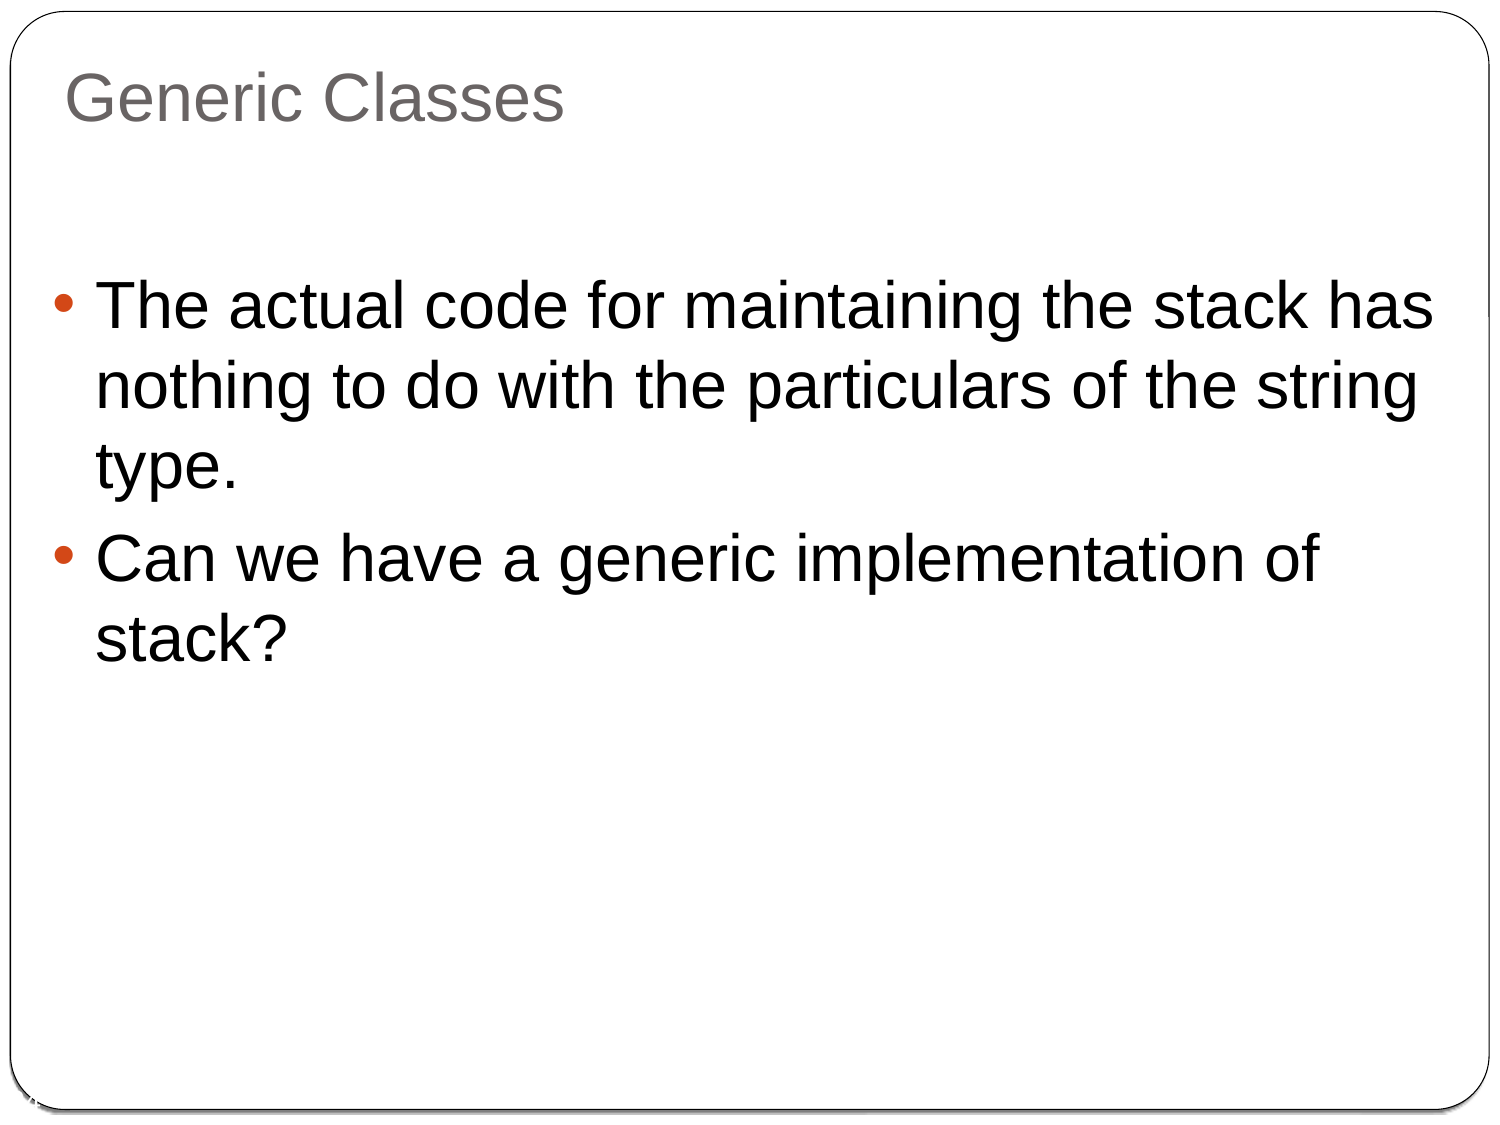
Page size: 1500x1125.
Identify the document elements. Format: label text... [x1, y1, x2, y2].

title Generic Classes [50, 45, 1450, 150]
slide_number 60 [0, 1074, 50, 1125]
list The actual code for maintaining the stack has nothing to do with the particulars of the string type. Can we have a generic implementation of stack? [37, 162, 1463, 1088]
